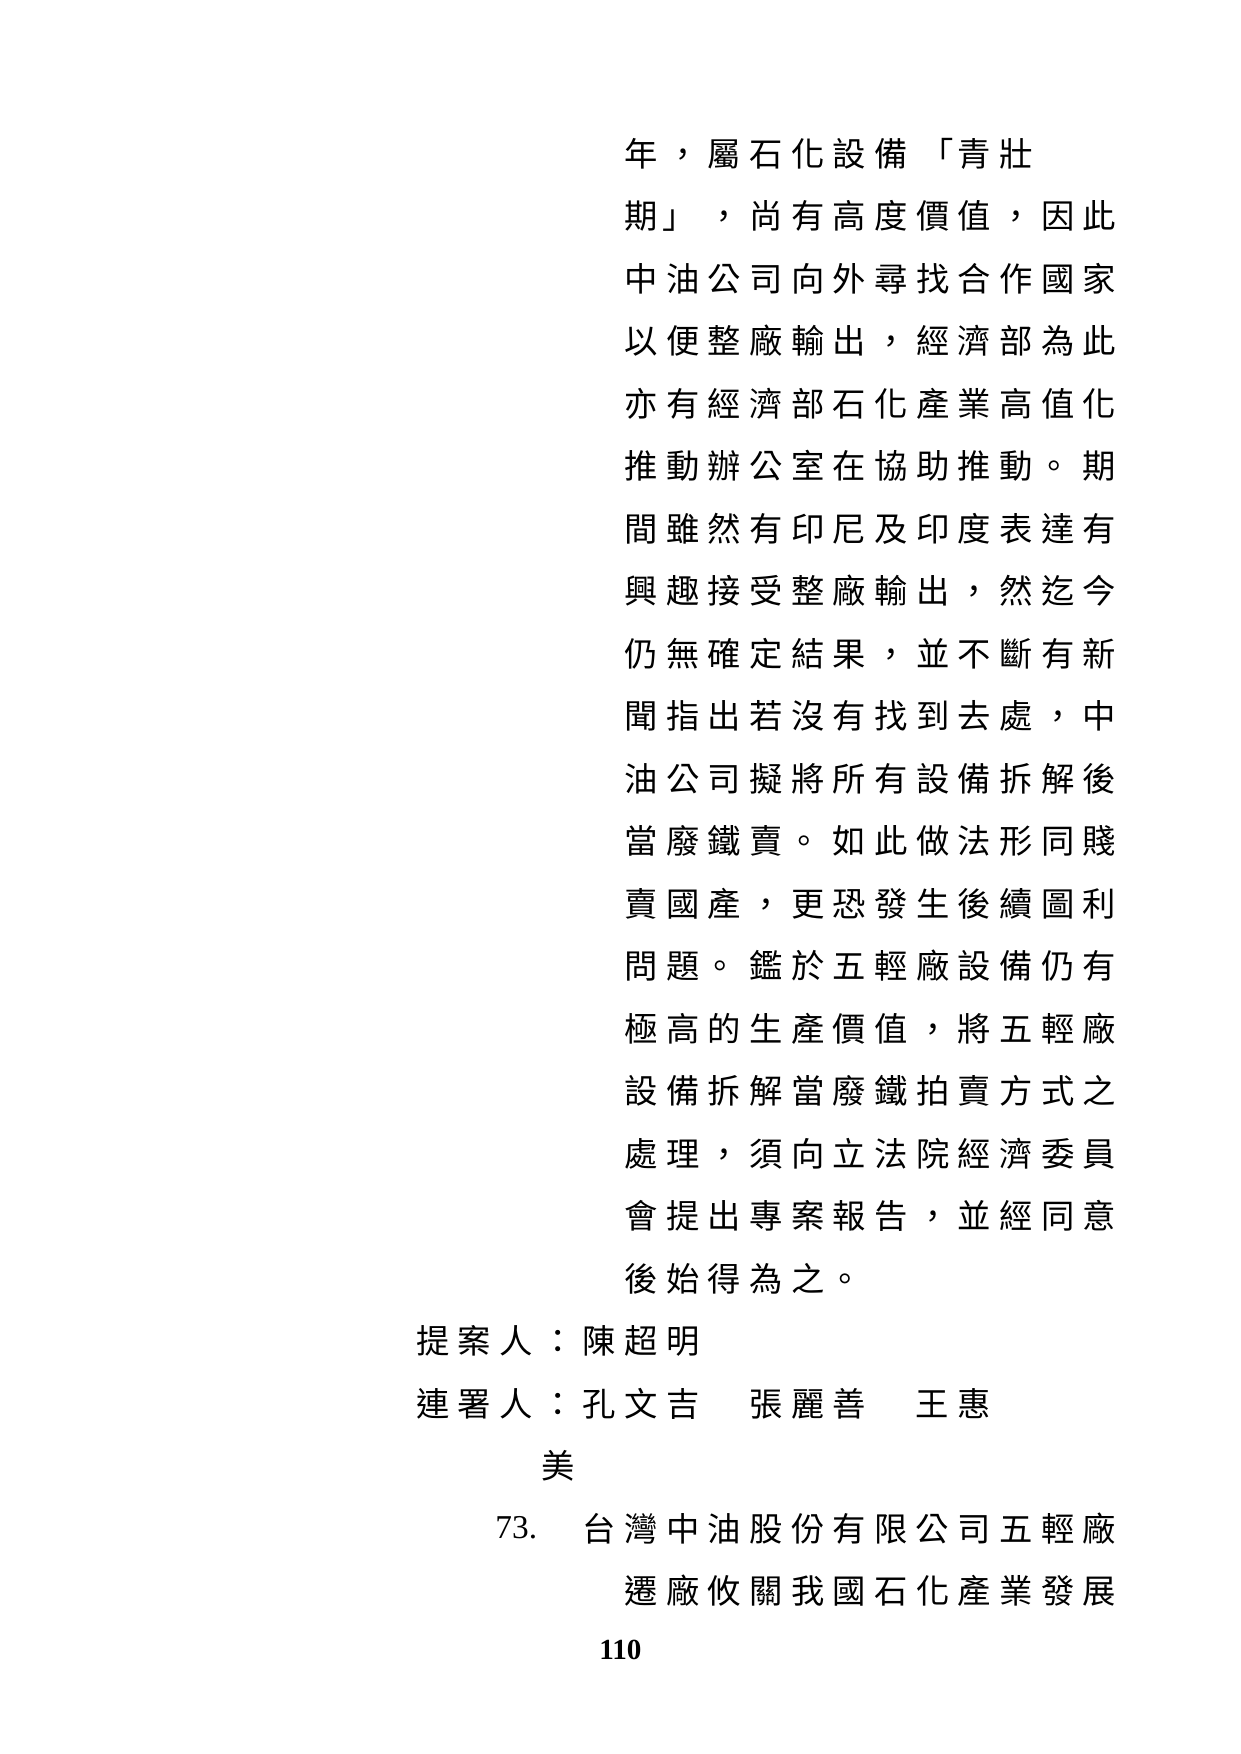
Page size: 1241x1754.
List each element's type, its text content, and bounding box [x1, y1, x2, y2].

list 台灣中油股份有限公司五輕廠遷廠攸關我國石化產業發展 [489, 1485, 1120, 1610]
text 提案人：陳超明 [397, 1298, 1016, 1360]
list 年，屬石化設備「青壯期」，尚有高度價值，因此中油公司向外尋找合作國家以便整廠輸出，經濟部為此亦有經濟部石化產業高值化推動辦公室在協助推動。期間雖然有印尼及印度表達有興趣接受整廠輸出，然迄今仍無確定結果，並不斷有新聞指出若沒有找到去處，中油公司擬將所有設備拆解後當廢鐵賣。如此做法形同賤賣國產，更恐發生後續圖利問題。鑑於五輕廠設備仍有極高的生產價值，將五輕廠設備拆解當廢鐵拍賣方式之處理，須向立法院經濟委員會提出專案報告，並經同意後始得為之。 [489, 110, 1120, 1298]
text 連署人：孔文吉 張麗善 王惠美 [397, 1360, 1016, 1485]
